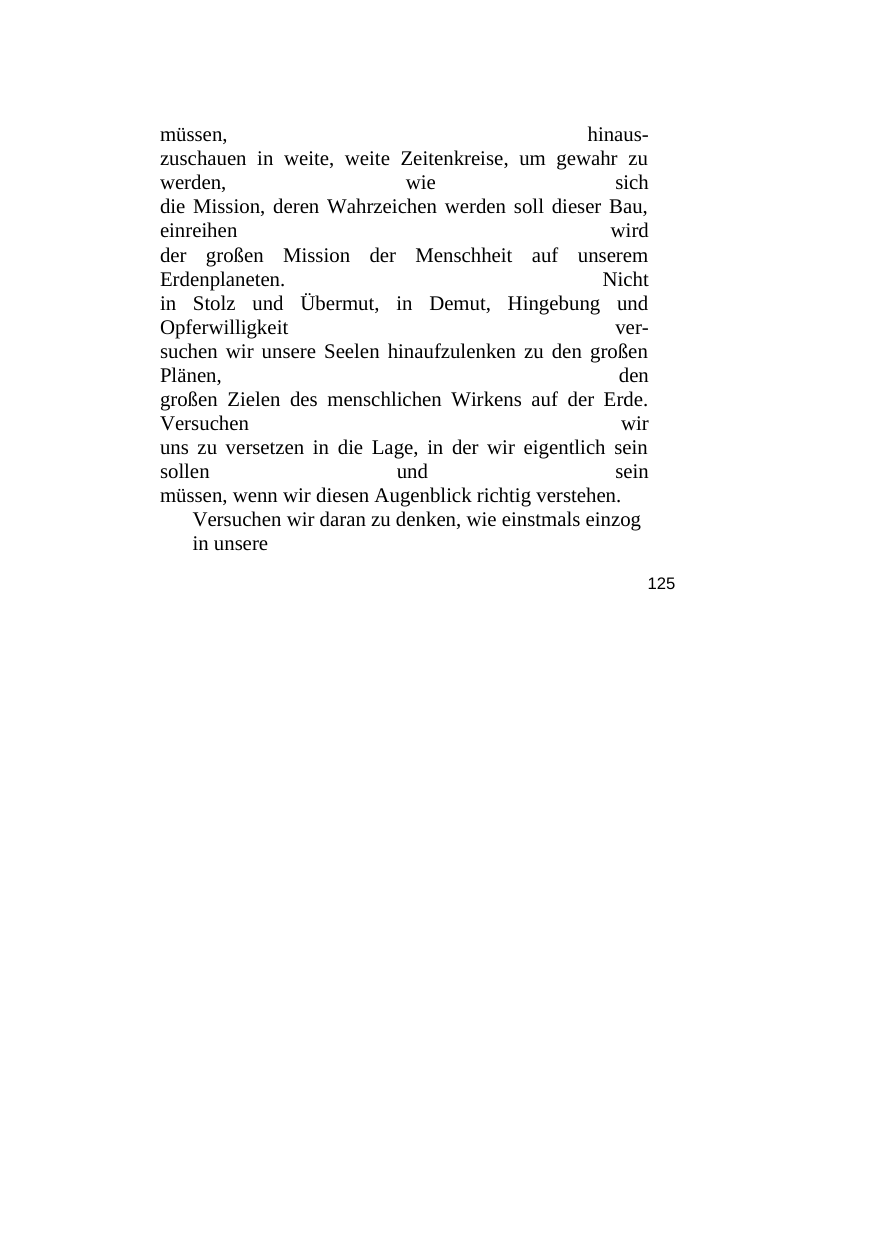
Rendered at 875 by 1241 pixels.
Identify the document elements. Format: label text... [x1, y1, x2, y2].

text 125 [647, 574, 747, 593]
text Versuchen wir daran zu denken, wie einstmals einzog in unsere [192, 507, 650, 555]
text müssen, hinaus- zuschauen in weite, weite Zeitenkreise, um gewahr zu werden, wie sich die Mission, deren Wahrzeichen werden soll dieser Bau, einreihen wird der großen Mission der Menschheit auf unserem Erdenplaneten. Nicht in Stolz und Übermut, in Demut, Hingebung und Opferwilligkeit ver- suchen wir unsere Seelen hinaufzulenken zu den großen Plänen, den großen Zielen des menschlichen Wirkens auf der Erde. Versuchen wir uns zu versetzen in die Lage, in der wir eigentlich sein sollen und sein müssen, wenn wir diesen Augenblick richtig verstehen. [160, 122, 649, 507]
